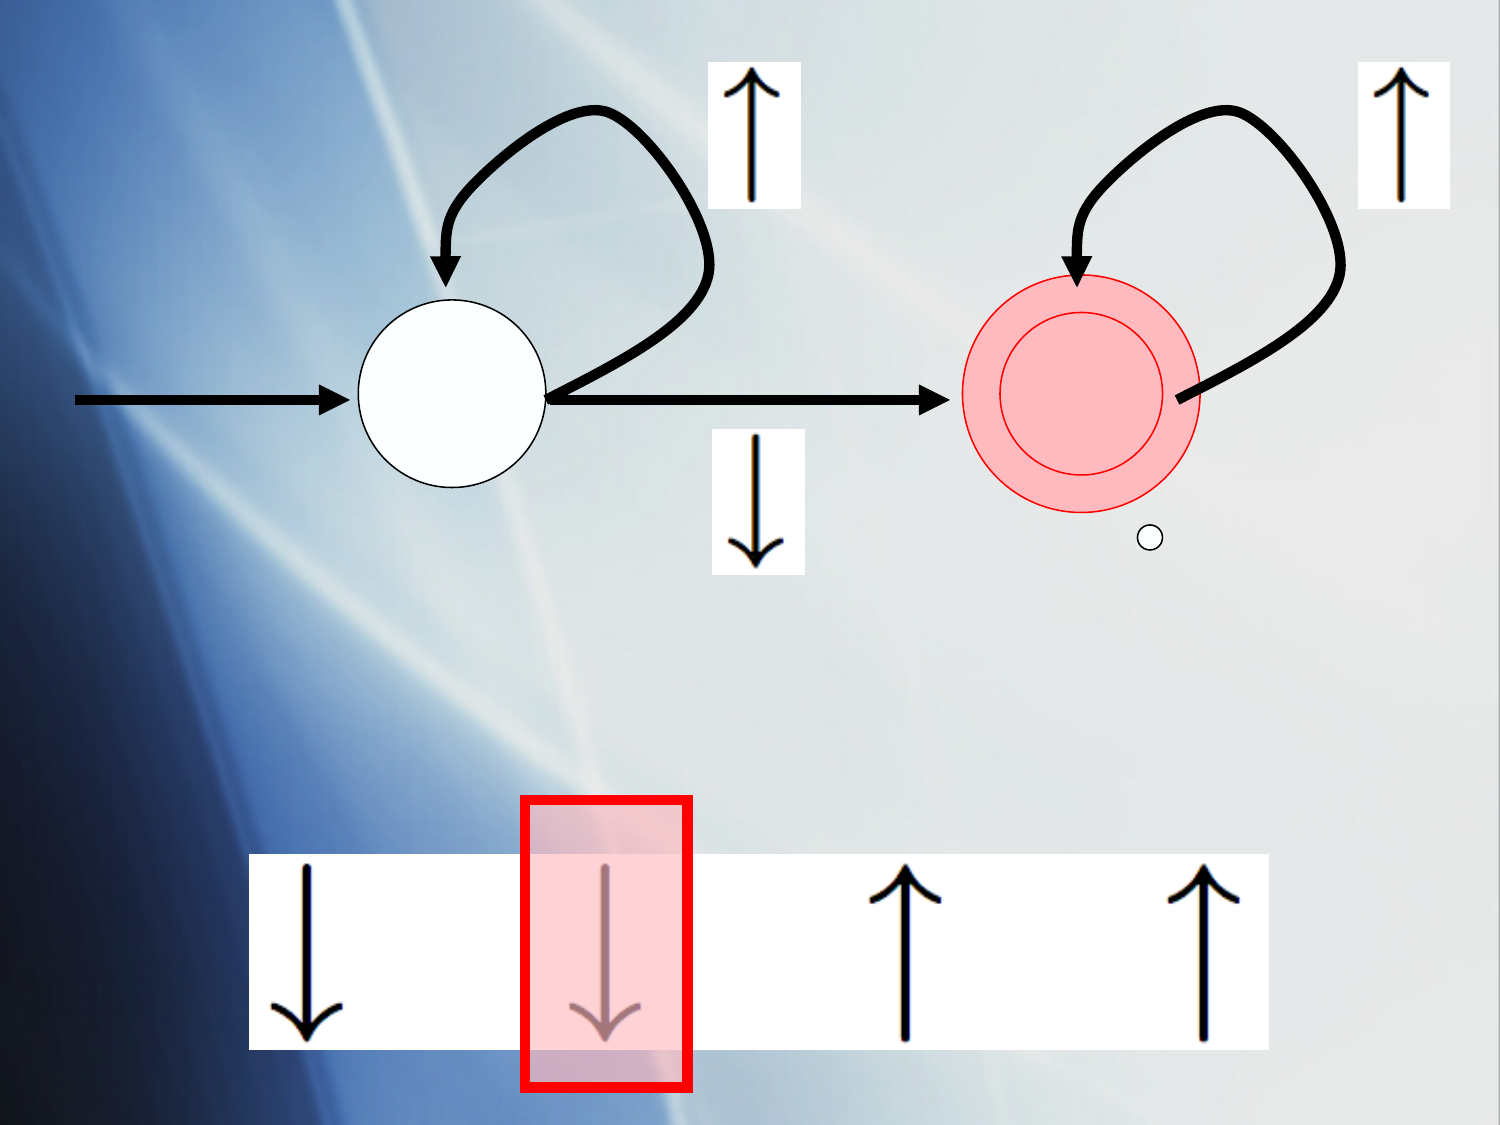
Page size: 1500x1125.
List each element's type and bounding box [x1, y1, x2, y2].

text_box [525, 800, 688, 1088]
text_box [1137, 524, 1163, 550]
text_box [962, 275, 1201, 513]
picture [0, 0, 1500, 1125]
text_box [358, 299, 546, 488]
